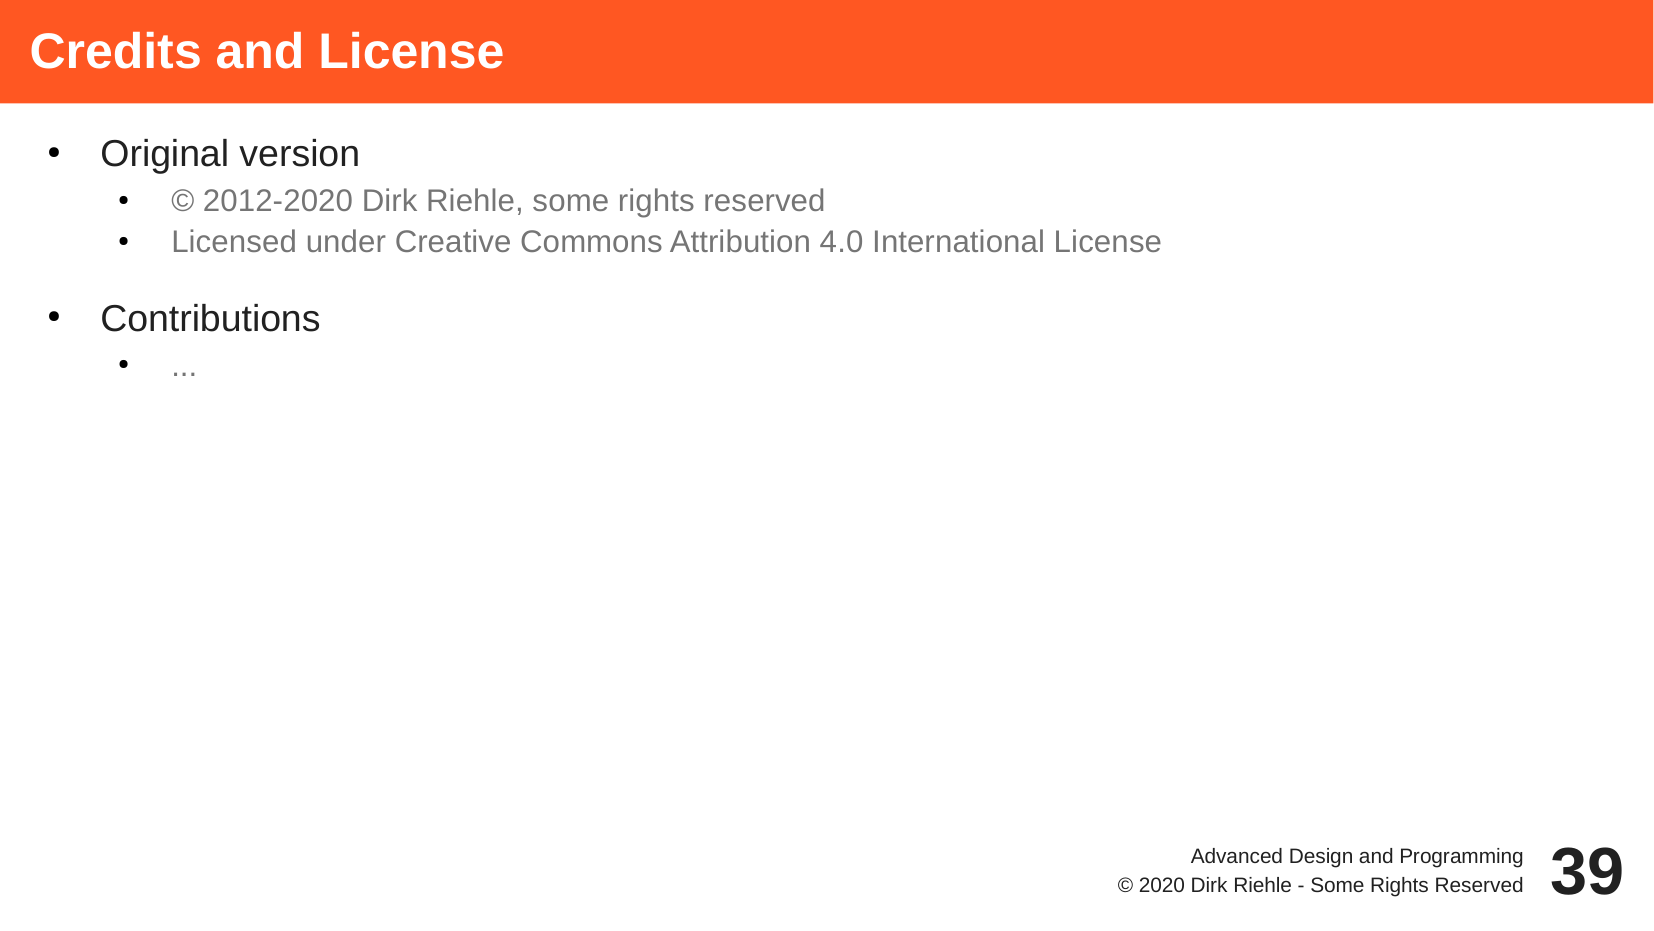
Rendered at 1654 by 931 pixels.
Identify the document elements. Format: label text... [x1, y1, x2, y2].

title Credits and License [0, 0, 1654, 104]
list Original version © 2012-2020 Dirk Riehle, some rights reserved Licensed under Creative Commons Attribution 4.0 International License Contributions ... [29, 132, 1625, 813]
